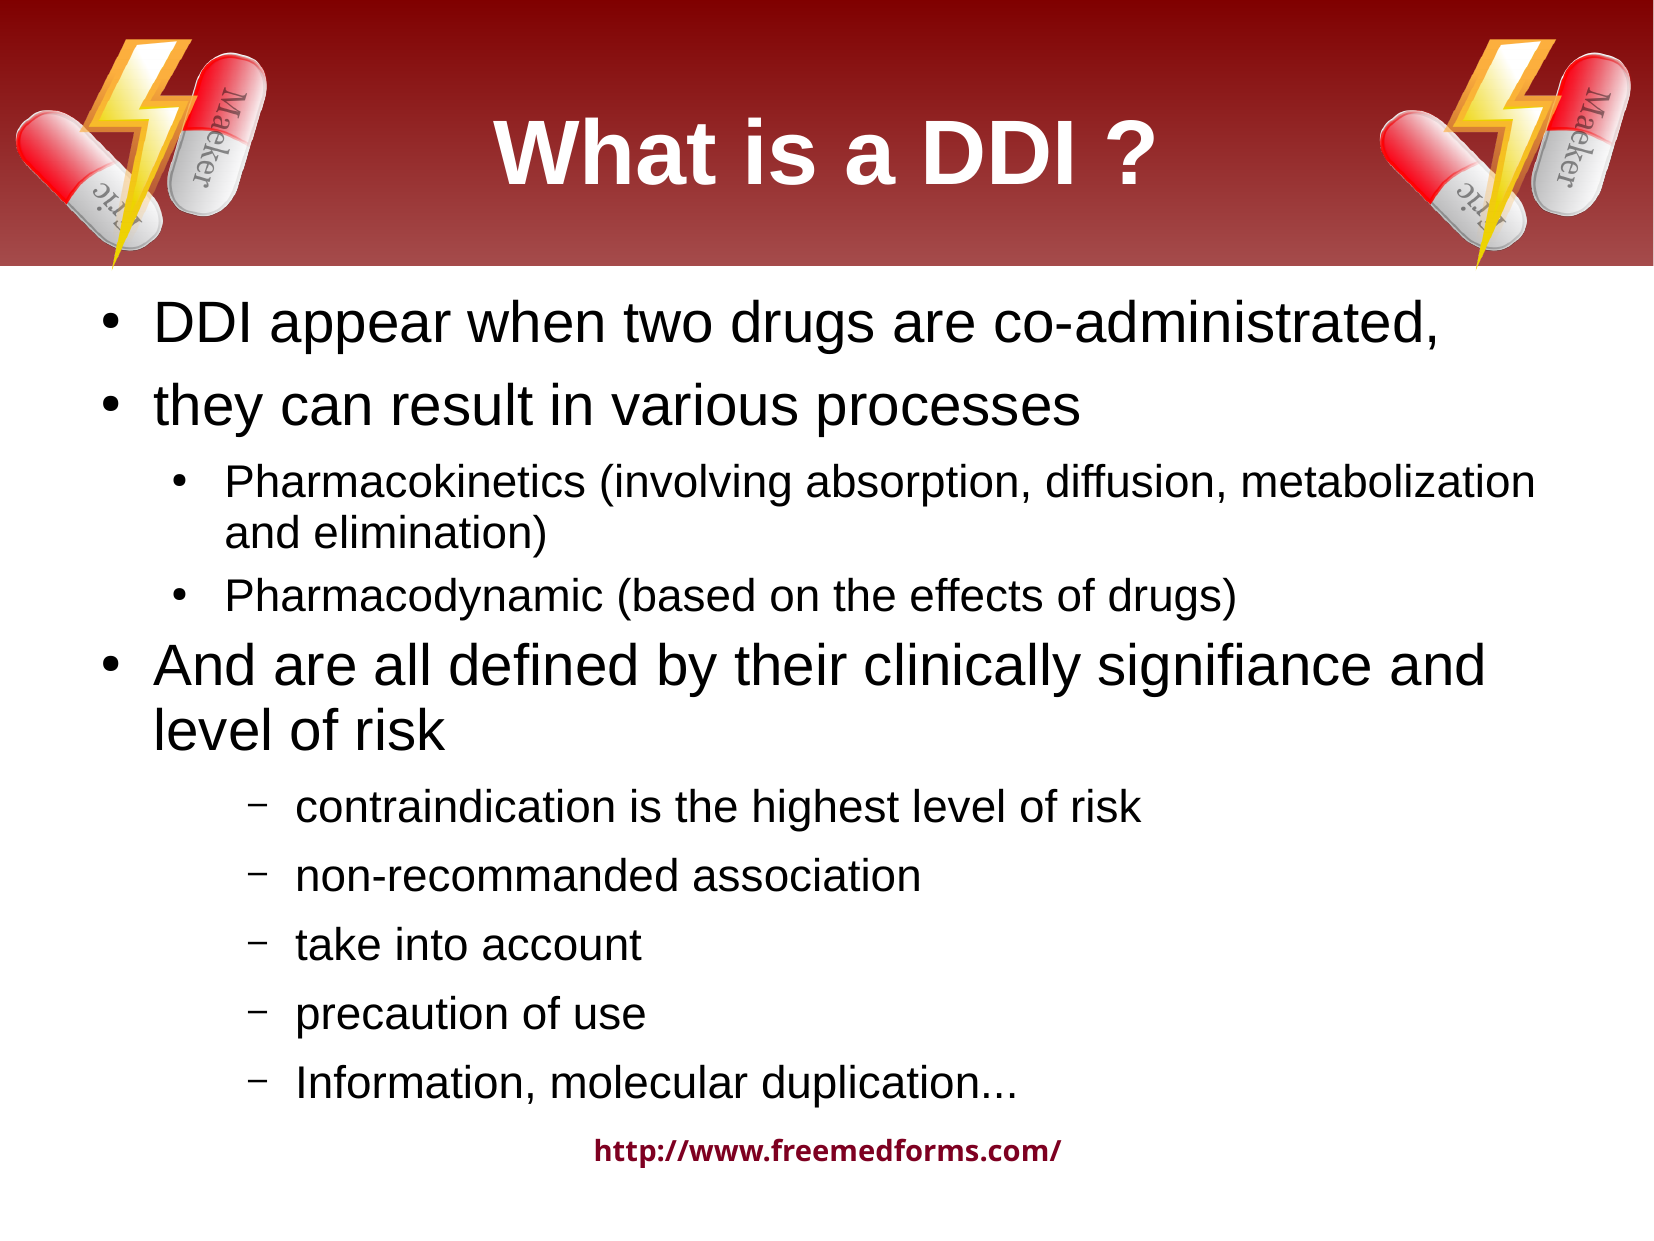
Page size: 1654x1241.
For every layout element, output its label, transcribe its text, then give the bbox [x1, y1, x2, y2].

title What is a DDI ? [295, 49, 1359, 257]
list DDI appear when two drugs are co-administrated, they can result in various processes Pharmacokinetics (involving absorption, diffusion, metabolization and elimination) Pharmacodynamic (based on the effects of drugs) And are all defined by their clinically signifiance and level of risk contraindication is the highest level of risk non-recommanded association take into account precaution of use Information, molecular duplication... [82, 290, 1571, 1109]
picture [1364, 29, 1635, 273]
picture [0, 29, 271, 273]
